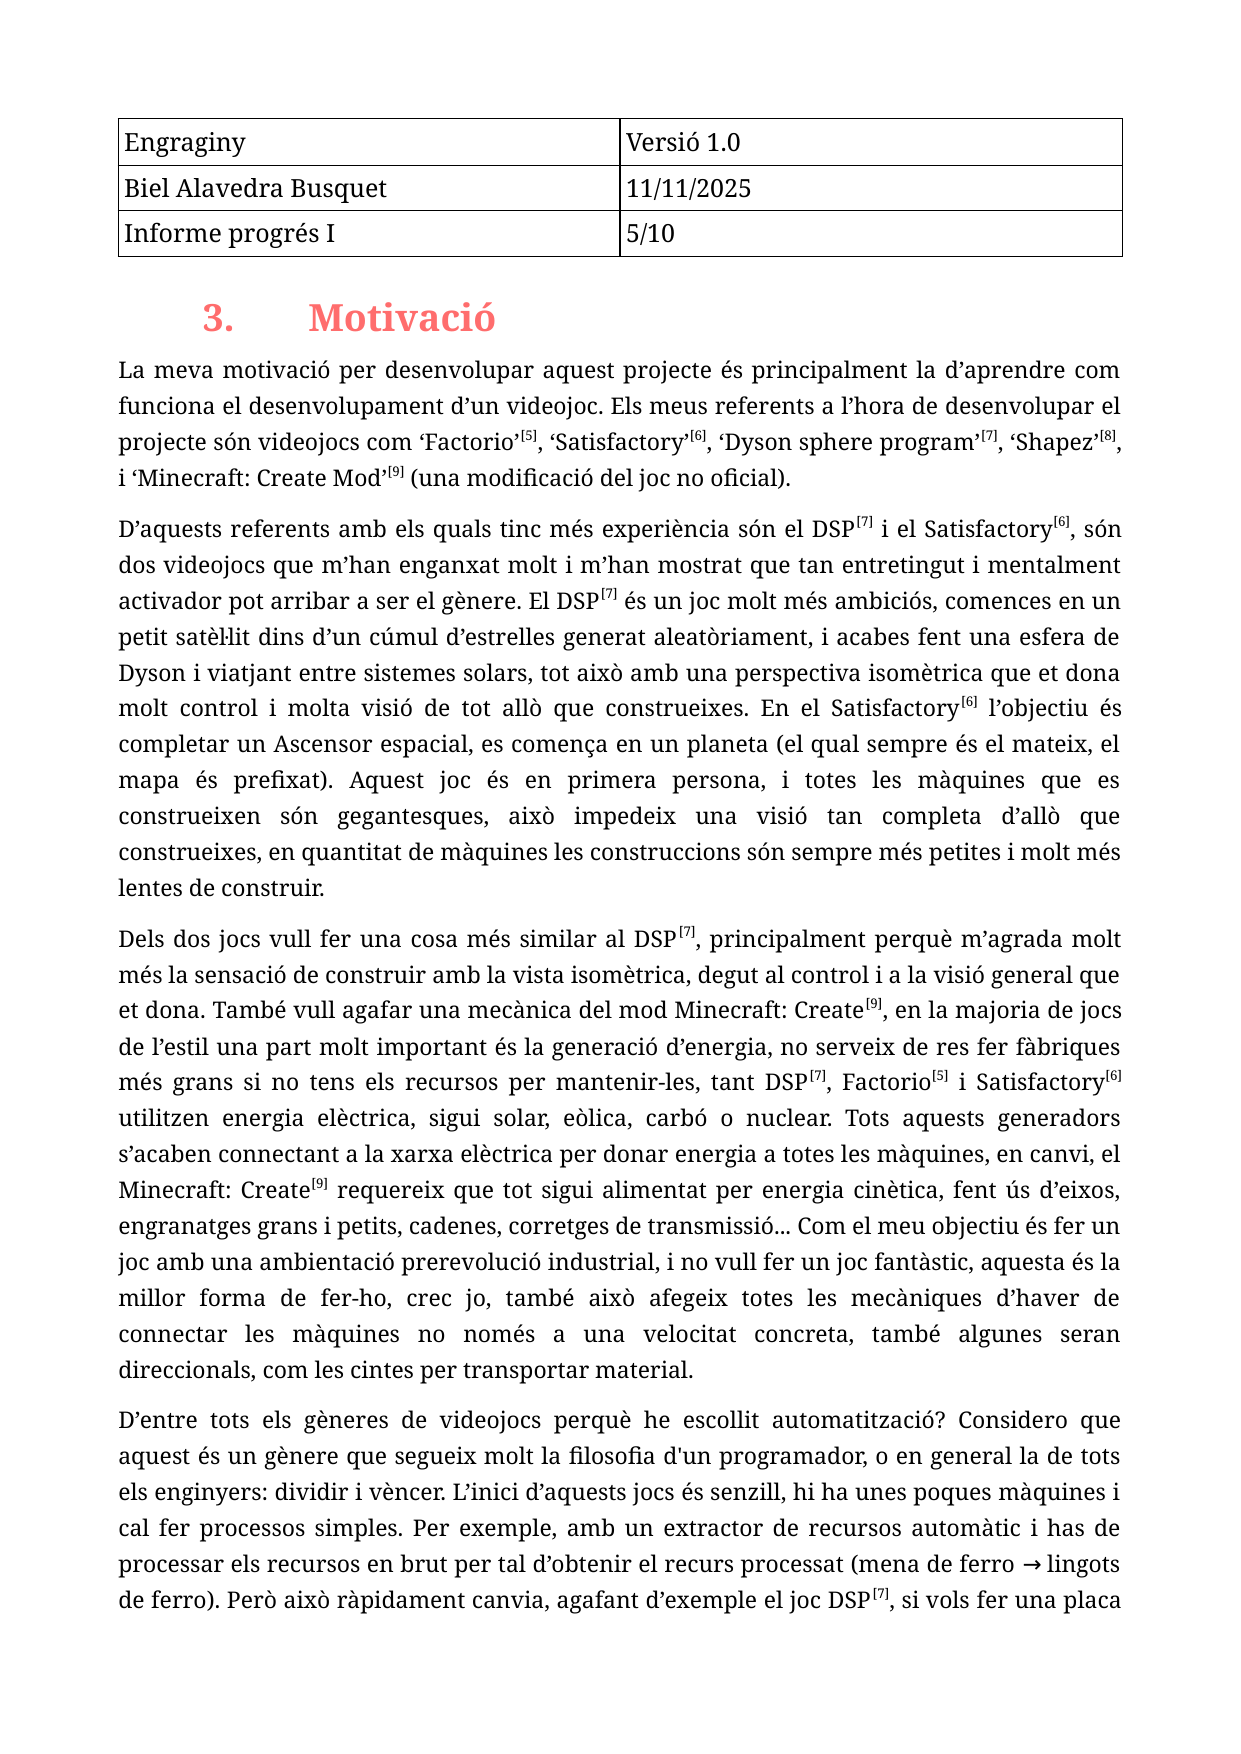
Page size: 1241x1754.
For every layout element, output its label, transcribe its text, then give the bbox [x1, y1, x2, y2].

text Dels dos jocs vull fer una cosa més similar al DSP[7], principalment perquè m’agrada molt més la sensació de construir amb la vista isomètrica, degut al control i a la visió general que et dona. També vull agafar una mecànica del mod Minecraft: Create[9], en la majoria de jocs de l’estil una part molt important és la generació d’energia, no serveix de res fer fàbriques més grans si no tens els recursos per mantenir-les, tant DSP[7], Factorio[5] i Satisfactory[6] utilitzen energia elèctrica, sigui solar, eòlica, carbó o nuclear. Tots aquests generadors s’acaben connectant a la xarxa elèctrica per donar energia a totes les màquines, en canvi, el Minecraft: Create[9] requereix que tot sigui alimentat per energia cinètica, fent ús d’eixos, engranatges grans i petits, cadenes, corretges de transmissió... Com el meu objectiu és fer un joc amb una ambientació prerevolució industrial, i no vull fer un joc fantàstic, aquesta és la millor forma de fer-ho, crec jo, també això afegeix totes les mecàniques d’haver de connectar les màquines no només a una velocitat concreta, també algunes seran direccionals, com les cintes per transportar material. [118, 923, 1122, 1385]
subtitle Motivació [193, 291, 1122, 342]
text La meva motivació per desenvolupar aquest projecte és principalment la d’aprendre com funciona el desenvolupament d’un videojoc. Els meus referents a l’hora de desenvolupar el projecte són videojocs com ‘Factorio’[5], ‘Satisfactory’[6], ‘Dyson sphere program’[7], ‘Shapez’[8], i ‘Minecraft: Create Mod’[9] (una modificació del joc no oficial). [118, 354, 1122, 493]
text D’aquests referents amb els quals tinc més experiència són el DSP[7] i el Satisfactory[6], són dos videojocs que m’han enganxat molt i m’han mostrat que tan entretingut i mentalment activador pot arribar a ser el gènere. El DSP[7] és un joc molt més ambiciós, comences en un petit satèl·lit dins d’un cúmul d’estrelles generat aleatòriament, i acabes fent una esfera de Dyson i viatjant entre sistemes solars, tot això amb una perspectiva isomètrica que et dona molt control i molta visió de tot allò que construeixes. En el Satisfactory[6] l’objectiu és completar un Ascensor espacial, es comença en un planeta (el qual sempre és el mateix, el mapa és prefixat). Aquest joc és en primera persona, i totes les màquines que es construeixen són gegantesques, això impedeix una visió tan completa d’allò que construeixes, en quantitat de màquines les construccions són sempre més petites i molt més lentes de construir. [118, 513, 1122, 903]
text D’entre tots els gèneres de videojocs perquè he escollit automatització? Considero que aquest és un gènere que segueix molt la filosofia d'un programador, o en general la de tots els enginyers: dividir i vèncer. L’inici d’aquests jocs és senzill, hi ha unes poques màquines i cal fer processos simples. Per exemple, amb un extractor de recursos automàtic i has de processar els recursos en brut per tal d’obtenir el recurs processat (mena de ferro → lingots de ferro). Però això ràpidament canvia, agafant d’exemple el joc DSP[7], si vols fer una placa [118, 1404, 1122, 1615]
